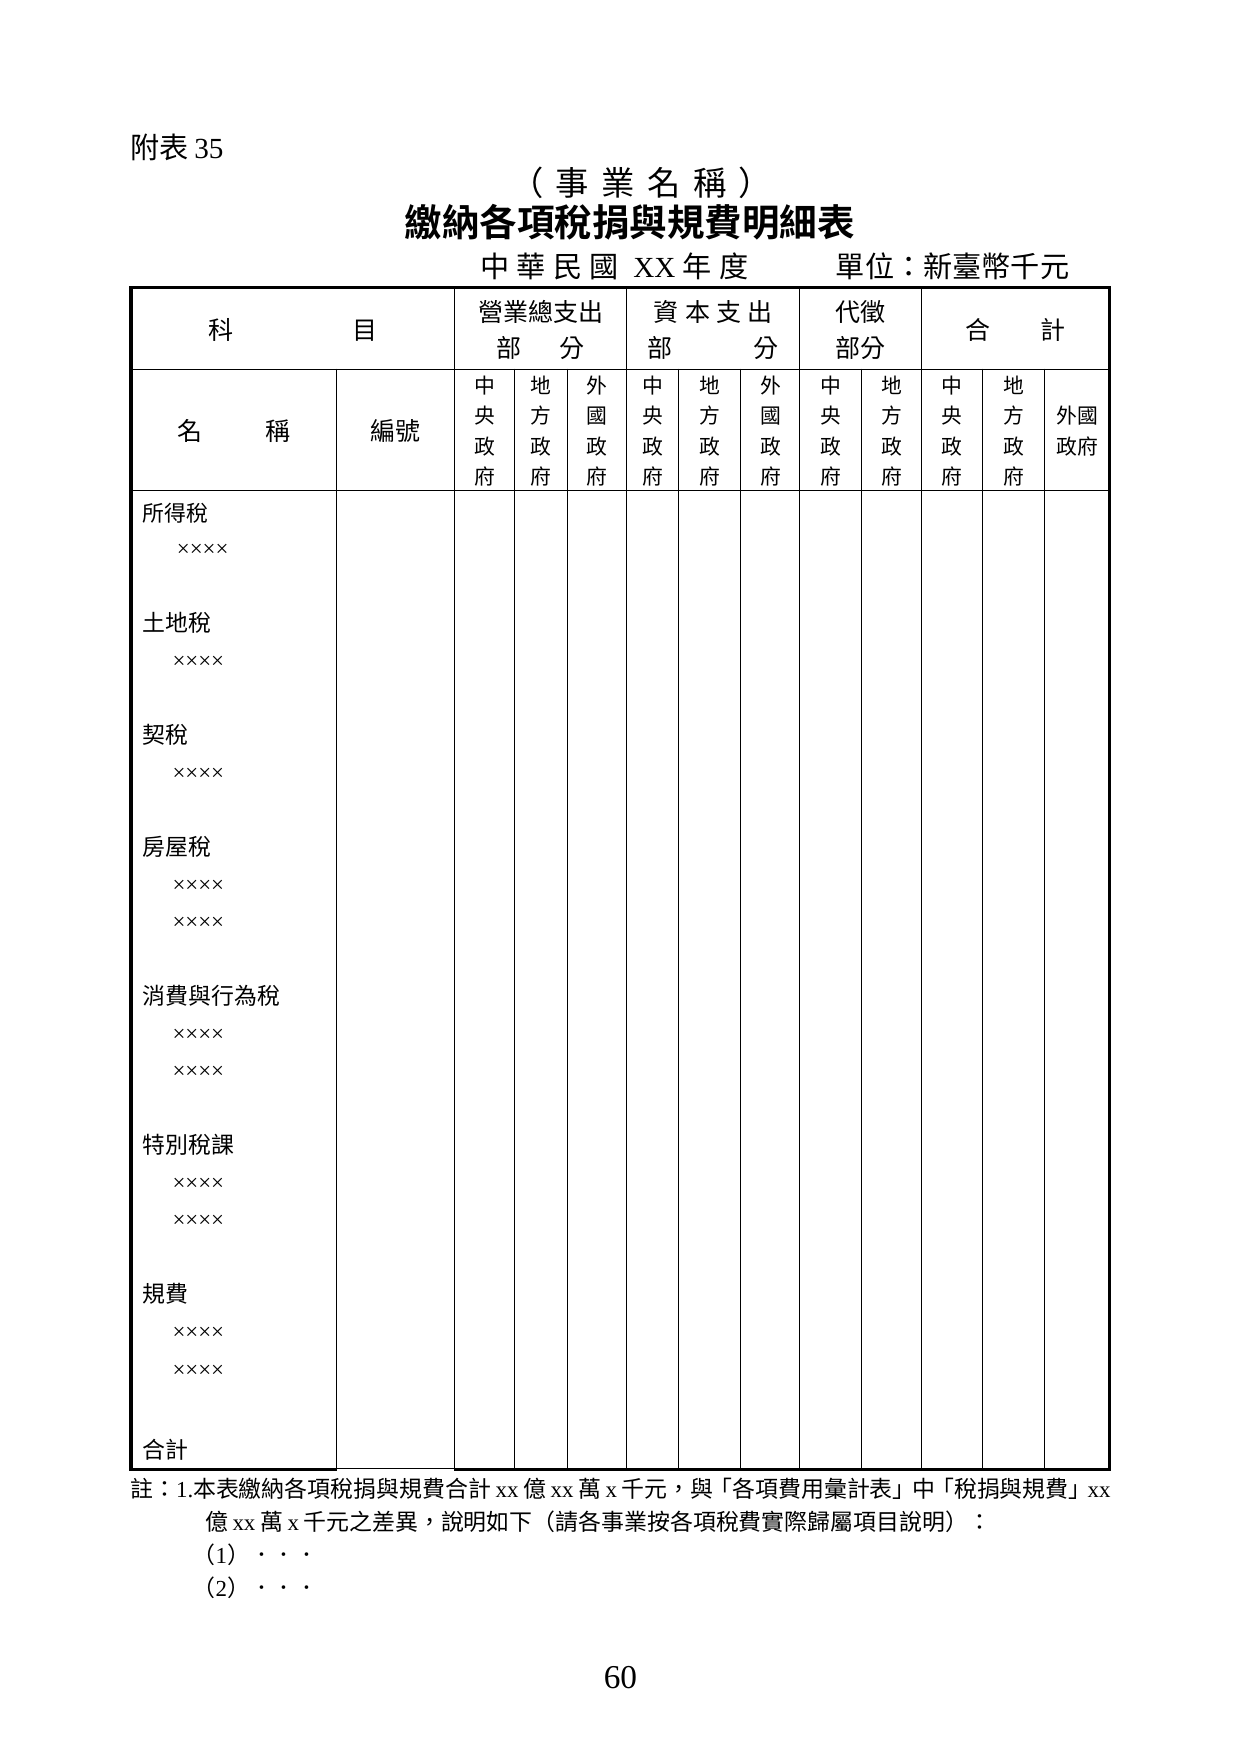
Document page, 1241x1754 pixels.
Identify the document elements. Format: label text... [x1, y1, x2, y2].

table_cell [455, 1127, 514, 1164]
table_cell [568, 866, 626, 903]
table_cell [741, 1388, 799, 1426]
table_cell [983, 829, 1044, 866]
table_cell [800, 1202, 861, 1239]
table_cell ×××× [133, 866, 336, 903]
table_cell [922, 1165, 982, 1202]
table_cell [800, 829, 861, 866]
table_cell [568, 904, 626, 941]
table_cell [515, 866, 567, 903]
table_cell [862, 1202, 921, 1239]
table_cell [800, 568, 861, 605]
table_cell [515, 1053, 567, 1090]
table_cell [455, 1090, 514, 1127]
table_cell [627, 1239, 678, 1276]
table_cell [800, 531, 861, 568]
table_cell 中央政府 [627, 370, 678, 490]
table_cell [741, 1426, 799, 1467]
table_cell [800, 1239, 861, 1276]
table_cell [679, 1015, 740, 1053]
table_cell [800, 1015, 861, 1053]
table_cell [455, 978, 514, 1015]
table_cell [741, 643, 799, 680]
table_cell [1045, 1351, 1108, 1388]
table_cell 外國政府 [741, 370, 799, 490]
table_cell [741, 829, 799, 866]
table_cell 地方政府 [862, 370, 921, 490]
table_cell [679, 1276, 740, 1314]
table_cell [1045, 1276, 1108, 1314]
table_cell [515, 754, 567, 792]
table_cell [983, 1314, 1044, 1351]
table_cell [515, 1202, 567, 1239]
table_cell [741, 605, 799, 642]
table_cell [568, 568, 626, 605]
table_cell [983, 1053, 1044, 1090]
table_cell [515, 941, 567, 978]
table_cell [983, 1276, 1044, 1314]
table_cell [515, 1388, 567, 1426]
table_cell [800, 1053, 861, 1090]
table_cell ×××× [133, 1053, 336, 1090]
table_cell [515, 1276, 567, 1314]
table_cell [922, 1351, 982, 1388]
table_cell [800, 1426, 861, 1467]
table_cell [627, 717, 678, 754]
table_cell [568, 1314, 626, 1351]
table_cell [515, 680, 567, 717]
table_cell [1045, 1090, 1108, 1127]
table_cell [568, 643, 626, 680]
table_header 資 本 支 出 部 分 [627, 289, 799, 368]
table_cell 外國政府 [568, 370, 626, 490]
table_cell [922, 829, 982, 866]
table_cell [515, 1165, 567, 1202]
table_cell [1045, 605, 1108, 642]
table_cell [568, 1239, 626, 1276]
table_cell [679, 866, 740, 903]
table_cell [862, 531, 921, 568]
table_cell [800, 1165, 861, 1202]
table_cell [627, 643, 678, 680]
table_cell [133, 1090, 336, 1127]
table_cell [455, 491, 514, 531]
table_cell [568, 1090, 626, 1127]
table_cell [922, 605, 982, 642]
table_cell [983, 792, 1044, 829]
table_cell [679, 978, 740, 1015]
table_cell 名 稱 [133, 370, 336, 490]
table_cell [1045, 717, 1108, 754]
table_cell [1045, 941, 1108, 978]
table_cell [983, 1090, 1044, 1127]
table_cell [455, 1276, 514, 1314]
table_cell 中央政府 [922, 370, 982, 490]
table_cell [800, 491, 861, 531]
table_cell [568, 1015, 626, 1053]
text （1）．．． [142, 1537, 1110, 1570]
table_cell [627, 1351, 678, 1388]
table_cell [627, 904, 678, 941]
table_cell [983, 491, 1044, 531]
table_cell [679, 605, 740, 642]
table_cell [862, 1090, 921, 1127]
table_cell [983, 978, 1044, 1015]
table_cell [627, 1202, 678, 1239]
table_cell [455, 904, 514, 941]
table_cell [627, 1314, 678, 1351]
table_cell [679, 792, 740, 829]
table_cell [679, 829, 740, 866]
table_cell [922, 941, 982, 978]
table_cell ×××× [133, 754, 336, 792]
table_cell [922, 792, 982, 829]
table_cell [983, 680, 1044, 717]
table_cell [983, 1165, 1044, 1202]
table_cell [515, 904, 567, 941]
table_cell 外國政府 [1045, 370, 1108, 490]
table_cell [627, 1426, 678, 1467]
table_cell [568, 792, 626, 829]
table_cell [679, 941, 740, 978]
table_cell [1045, 1388, 1108, 1426]
table_cell [1045, 1015, 1108, 1053]
table_cell [627, 792, 678, 829]
table_cell [627, 1090, 678, 1127]
table_cell [515, 491, 567, 531]
table_cell [862, 792, 921, 829]
table_cell [133, 568, 336, 605]
table_cell 規費 [133, 1276, 336, 1314]
table_cell [515, 1239, 567, 1276]
table_cell [983, 941, 1044, 978]
table_cell [800, 717, 861, 754]
table_cell [741, 1127, 799, 1164]
table_cell [679, 1388, 740, 1426]
table_header 合 計 [922, 289, 1108, 368]
table_cell [1045, 1165, 1108, 1202]
table_cell [922, 717, 982, 754]
table_cell [627, 941, 678, 978]
table_cell [679, 1314, 740, 1351]
table_cell [627, 1053, 678, 1090]
table_cell [800, 643, 861, 680]
table_cell [679, 1053, 740, 1090]
table_cell ×××× [133, 531, 336, 568]
table_cell [922, 978, 982, 1015]
table_cell [741, 717, 799, 754]
table_cell ×××× [133, 1351, 336, 1388]
table_cell [862, 754, 921, 792]
table_cell [455, 1239, 514, 1276]
text （事業名稱） [130, 165, 1110, 203]
table_cell [679, 1090, 740, 1127]
table_cell [627, 680, 678, 717]
table_cell [800, 754, 861, 792]
table_cell [800, 978, 861, 1015]
table_cell [515, 605, 567, 642]
table_cell [515, 1351, 567, 1388]
table_cell [627, 1127, 678, 1164]
table_cell [922, 1202, 982, 1239]
table_cell [1045, 491, 1108, 531]
table_cell ×××× [133, 1202, 336, 1239]
table_cell [800, 904, 861, 941]
table_cell [983, 717, 1044, 754]
table_cell [922, 568, 982, 605]
table_cell [627, 1165, 678, 1202]
table_cell [983, 1127, 1044, 1164]
table_cell [922, 754, 982, 792]
table_cell 地方政府 [679, 370, 740, 490]
table_cell [1045, 904, 1108, 941]
table_cell [800, 1090, 861, 1127]
table_cell [679, 1202, 740, 1239]
table_cell [568, 829, 626, 866]
table_cell [862, 978, 921, 1015]
table_cell [515, 978, 567, 1015]
table_cell [515, 1015, 567, 1053]
table_cell [1045, 643, 1108, 680]
table_cell [983, 866, 1044, 903]
table_cell [922, 1314, 982, 1351]
table_cell [515, 1314, 567, 1351]
table_header 代徵 部分 [800, 289, 921, 368]
table_cell [922, 1053, 982, 1090]
table_cell [800, 1276, 861, 1314]
table_cell [862, 1239, 921, 1276]
table_cell [741, 978, 799, 1015]
table_cell [922, 531, 982, 568]
table_cell [627, 1388, 678, 1426]
table_cell [568, 491, 626, 531]
table_cell [679, 680, 740, 717]
table_cell [133, 1388, 336, 1426]
table_cell [1045, 829, 1108, 866]
table_cell [1045, 866, 1108, 903]
table_cell [455, 1202, 514, 1239]
table_cell [983, 904, 1044, 941]
table_cell [455, 1388, 514, 1426]
table_cell [679, 1127, 740, 1164]
table_cell [568, 1127, 626, 1164]
table_cell [568, 978, 626, 1015]
table_cell [627, 531, 678, 568]
table_cell [568, 717, 626, 754]
table_cell [515, 531, 567, 568]
table_cell [515, 717, 567, 754]
table_cell [627, 866, 678, 903]
table_cell [1045, 1426, 1108, 1467]
table_cell [862, 904, 921, 941]
table_cell [133, 792, 336, 829]
table_cell [741, 1053, 799, 1090]
table_cell [455, 1053, 514, 1090]
table_cell [679, 568, 740, 605]
table_cell [568, 1165, 626, 1202]
table_cell [568, 531, 626, 568]
table_cell [515, 1127, 567, 1164]
table_cell [133, 1239, 336, 1276]
table_cell [983, 1239, 1044, 1276]
table_cell [515, 792, 567, 829]
table_cell [455, 717, 514, 754]
table_cell [862, 717, 921, 754]
table_cell [679, 643, 740, 680]
table_cell [862, 1314, 921, 1351]
table_header 科 目 [133, 289, 454, 368]
table_cell [741, 568, 799, 605]
table_cell [455, 1314, 514, 1351]
table_cell 特別稅課 [133, 1127, 336, 1164]
table_cell [568, 1276, 626, 1314]
table_cell [922, 1127, 982, 1164]
table_cell [679, 531, 740, 568]
table_cell 地方政府 [983, 370, 1044, 490]
table_cell [741, 1165, 799, 1202]
table_cell [922, 1388, 982, 1426]
table_cell [862, 680, 921, 717]
table_cell [679, 491, 740, 531]
table_cell [800, 941, 861, 978]
table_cell [862, 1351, 921, 1388]
text 註：1.本表繳納各項稅捐與規費合計xx億xx萬x千元，與「各項費用彙計表」中「稅捐與規費」xx億xx萬x千元之差異，說明如下（請各事業按各項稅費實際歸屬項目說明）： [130, 1471, 1110, 1537]
table_cell [679, 904, 740, 941]
table_cell [515, 643, 567, 680]
table_cell [741, 1202, 799, 1239]
table_cell [800, 1127, 861, 1164]
table_cell ×××× [133, 1314, 336, 1351]
table_cell [741, 866, 799, 903]
table_cell [741, 1314, 799, 1351]
table_cell [568, 1202, 626, 1239]
table_cell ×××× [133, 1165, 336, 1202]
table_cell [922, 1426, 982, 1467]
table_cell [862, 568, 921, 605]
table_cell [862, 829, 921, 866]
table_cell [862, 866, 921, 903]
table_cell [1045, 680, 1108, 717]
table_cell [455, 1426, 514, 1467]
table_cell [455, 531, 514, 568]
table_cell [741, 1015, 799, 1053]
table_cell [568, 1351, 626, 1388]
table_cell [679, 1351, 740, 1388]
table_cell [862, 643, 921, 680]
table_cell [1045, 1127, 1108, 1164]
table_cell [983, 568, 1044, 605]
table_cell 房屋稅 [133, 829, 336, 866]
table_header 營業總支出 部 分 [455, 289, 626, 368]
table_cell [983, 531, 1044, 568]
table_cell 中央政府 [800, 370, 861, 490]
table_cell [1045, 1053, 1108, 1090]
table_cell [627, 568, 678, 605]
table_cell 編號 [337, 370, 454, 490]
table_cell ×××× [133, 1015, 336, 1053]
table_cell [983, 1426, 1044, 1467]
table_cell [800, 1314, 861, 1351]
table_cell [1045, 568, 1108, 605]
table_cell 消費與行為稅 [133, 978, 336, 1015]
table_cell [627, 829, 678, 866]
table_cell [1045, 754, 1108, 792]
table_cell [741, 754, 799, 792]
table_cell [862, 1015, 921, 1053]
table_cell [515, 1090, 567, 1127]
table_cell [455, 1165, 514, 1202]
table_cell [922, 1239, 982, 1276]
table_cell [627, 605, 678, 642]
table_cell [922, 491, 982, 531]
table_cell [133, 680, 336, 717]
table_cell [922, 1015, 982, 1053]
table_cell [515, 1426, 567, 1467]
table_cell [862, 491, 921, 531]
table_cell [862, 1165, 921, 1202]
table_cell [1045, 531, 1108, 568]
table_cell [627, 491, 678, 531]
table_cell [627, 978, 678, 1015]
table_cell [800, 680, 861, 717]
table_cell [1045, 978, 1108, 1015]
table_cell [455, 941, 514, 978]
table_cell ×××× [133, 904, 336, 941]
table_cell [922, 904, 982, 941]
table_cell [568, 605, 626, 642]
table_cell [741, 491, 799, 531]
table_cell [568, 680, 626, 717]
table_cell [741, 1090, 799, 1127]
table_cell 合計 [133, 1426, 336, 1467]
table_cell [568, 941, 626, 978]
table_cell [983, 1202, 1044, 1239]
text 中 華 民 國 XX 年 度 單位：新臺幣千元 [130, 244, 1198, 286]
table_cell [862, 1388, 921, 1426]
table_cell [862, 1053, 921, 1090]
table_cell [133, 941, 336, 978]
table_cell [679, 1239, 740, 1276]
table_cell [455, 829, 514, 866]
table_cell [455, 866, 514, 903]
table_cell [922, 866, 982, 903]
table_cell [800, 605, 861, 642]
table_cell [679, 717, 740, 754]
table_cell [862, 1127, 921, 1164]
table_cell 地方政府 [515, 370, 567, 490]
table_cell 契稅 [133, 717, 336, 754]
table_cell [741, 680, 799, 717]
table_cell [455, 1015, 514, 1053]
table_cell [679, 1426, 740, 1467]
table_cell [627, 1276, 678, 1314]
table_cell 中央政府 [455, 370, 514, 490]
table_cell [455, 605, 514, 642]
table_cell [800, 792, 861, 829]
table_cell [741, 792, 799, 829]
table_cell [455, 1351, 514, 1388]
table_cell [741, 1239, 799, 1276]
table_cell [455, 643, 514, 680]
table_cell [983, 754, 1044, 792]
table_cell [800, 1351, 861, 1388]
table_cell [741, 904, 799, 941]
table_cell [568, 1053, 626, 1090]
text 附表35 [130, 130, 1110, 165]
table_cell [568, 1388, 626, 1426]
table_cell [679, 1165, 740, 1202]
table_cell [627, 1015, 678, 1053]
table_cell [862, 941, 921, 978]
table_cell [922, 643, 982, 680]
table_cell [679, 754, 740, 792]
table_cell [1045, 1202, 1108, 1239]
table_cell [568, 1426, 626, 1467]
text （2）．．． [142, 1570, 1110, 1603]
table_cell [1045, 792, 1108, 829]
table_cell [983, 605, 1044, 642]
table_cell ×××× [133, 643, 336, 680]
table_cell [922, 1276, 982, 1314]
table_cell [983, 1351, 1044, 1388]
table_cell [922, 1090, 982, 1127]
table_cell [862, 1426, 921, 1467]
table_cell [455, 754, 514, 792]
table_cell [983, 643, 1044, 680]
table_cell [515, 568, 567, 605]
table_cell [862, 1276, 921, 1314]
table_cell [1045, 1314, 1108, 1351]
table_cell [741, 941, 799, 978]
table_cell [922, 680, 982, 717]
table_cell [741, 531, 799, 568]
table_cell [627, 754, 678, 792]
table_cell [983, 1388, 1044, 1426]
table_cell [455, 568, 514, 605]
text 繳納各項稅捐與規費明細表 [130, 203, 1110, 244]
table_cell 所得稅 [133, 491, 336, 531]
table_cell [983, 1015, 1044, 1053]
table_cell 土地稅 [133, 605, 336, 642]
table_cell [741, 1351, 799, 1388]
table_cell [862, 605, 921, 642]
table_cell [741, 1276, 799, 1314]
table_cell [455, 680, 514, 717]
table_cell [337, 491, 454, 1467]
table_cell [800, 1388, 861, 1426]
table_cell [568, 754, 626, 792]
table_cell [515, 829, 567, 866]
table_cell [800, 866, 861, 903]
table_cell [1045, 1239, 1108, 1276]
table_cell [455, 792, 514, 829]
